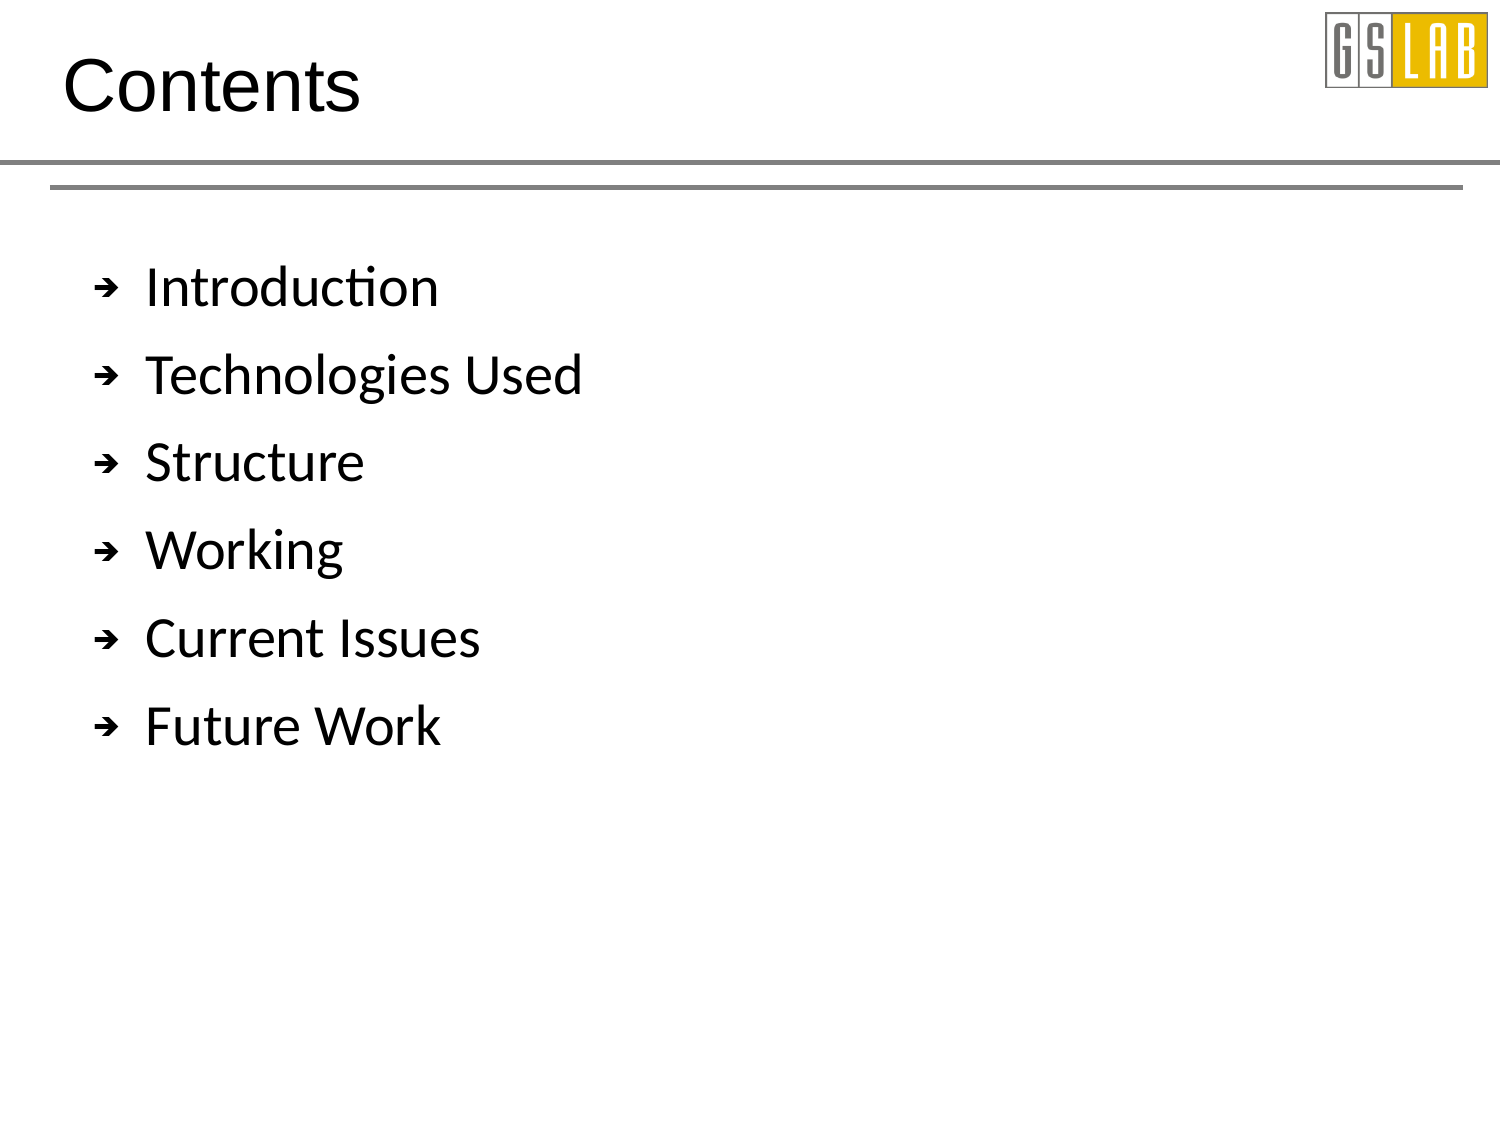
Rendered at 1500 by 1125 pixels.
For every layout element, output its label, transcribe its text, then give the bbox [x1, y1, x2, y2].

title Contents [62, 32, 1413, 138]
list Introduction Technologies Used Structure Working Current Issues Future Work [75, 262, 1425, 1005]
picture [1325, 12, 1488, 88]
